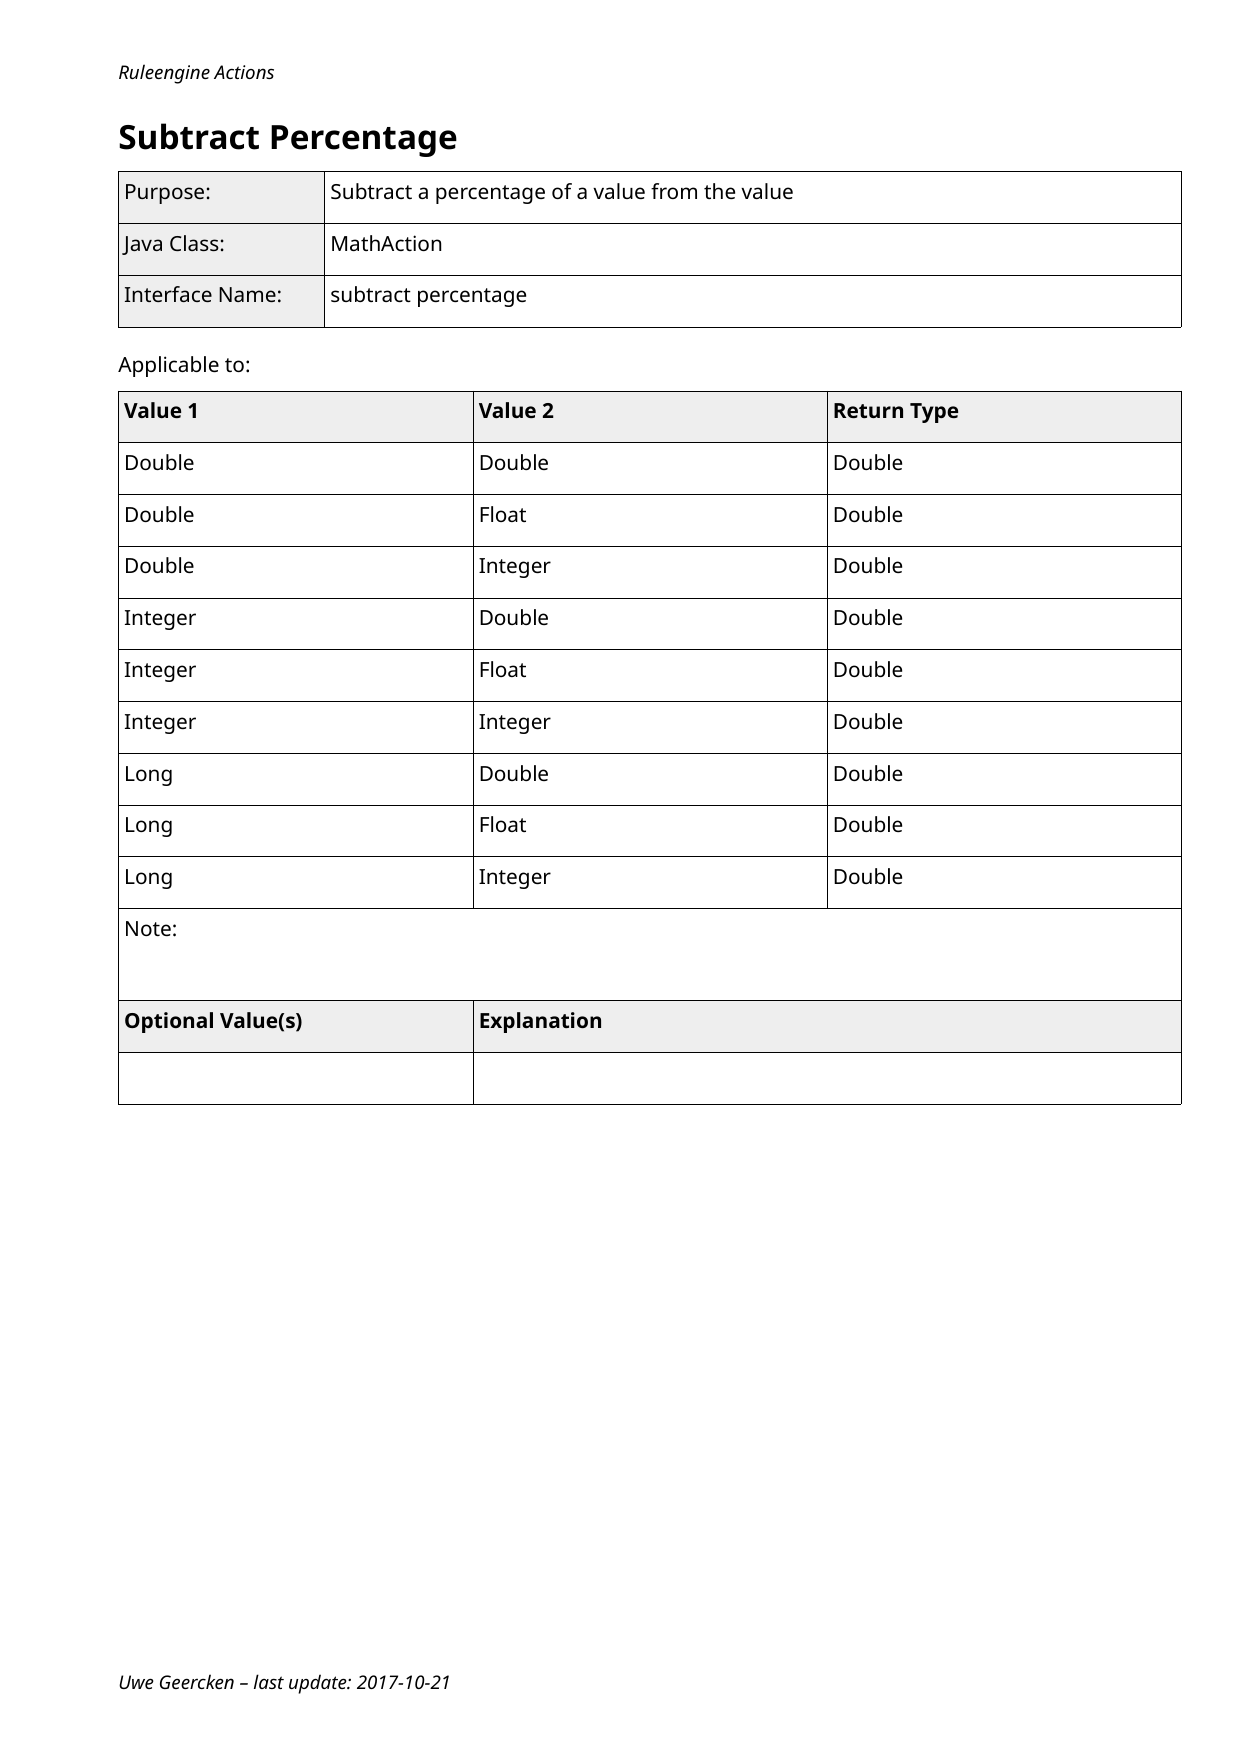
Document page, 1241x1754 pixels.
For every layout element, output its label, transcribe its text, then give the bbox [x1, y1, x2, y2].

table_header Value 2 [474, 392, 827, 442]
table_cell Long [119, 806, 473, 856]
table_cell Interface Name: [119, 276, 324, 327]
table_cell Note: [119, 909, 1181, 1000]
table_header Return Type [828, 392, 1181, 442]
table_cell Integer [119, 650, 473, 701]
table_cell Double [828, 599, 1181, 649]
table_header Subtract a percentage of a value from the value [325, 172, 1181, 223]
table_header Value 1 [119, 392, 473, 442]
table_cell Integer [119, 599, 473, 649]
table_cell Long [119, 857, 473, 908]
table_cell Integer [474, 547, 827, 598]
table_header Purpose: [119, 172, 324, 223]
table_cell Double [828, 806, 1181, 856]
table_cell [474, 1053, 1181, 1104]
table_cell Double [828, 702, 1181, 753]
table_cell Double [828, 857, 1181, 908]
table_cell Integer [119, 702, 473, 753]
table_cell Integer [474, 857, 827, 908]
table_cell Double [828, 495, 1181, 546]
table_cell Double [474, 754, 827, 805]
table_cell Java Class: [119, 224, 324, 275]
table_cell Double [474, 443, 827, 494]
table_cell Explanation [474, 1001, 1181, 1052]
table_cell Float [474, 650, 827, 701]
table_cell Double [119, 547, 473, 598]
table_cell Integer [474, 702, 827, 753]
table_cell Double [828, 547, 1181, 598]
table_cell Double [828, 754, 1181, 805]
table_cell Float [474, 806, 827, 856]
table_cell Double [119, 443, 473, 494]
text Subtract Percentage [118, 114, 1181, 159]
text Applicable to: [118, 350, 1181, 379]
table_cell Long [119, 754, 473, 805]
table_cell Double [474, 599, 827, 649]
table_cell Optional Value(s) [119, 1001, 473, 1052]
table_cell Float [474, 495, 827, 546]
table_cell [119, 1053, 473, 1104]
table_cell Double [119, 495, 473, 546]
table_cell Double [828, 443, 1181, 494]
table_cell Double [828, 650, 1181, 701]
table_cell MathAction [325, 224, 1181, 275]
table_cell subtract percentage [325, 276, 1181, 327]
